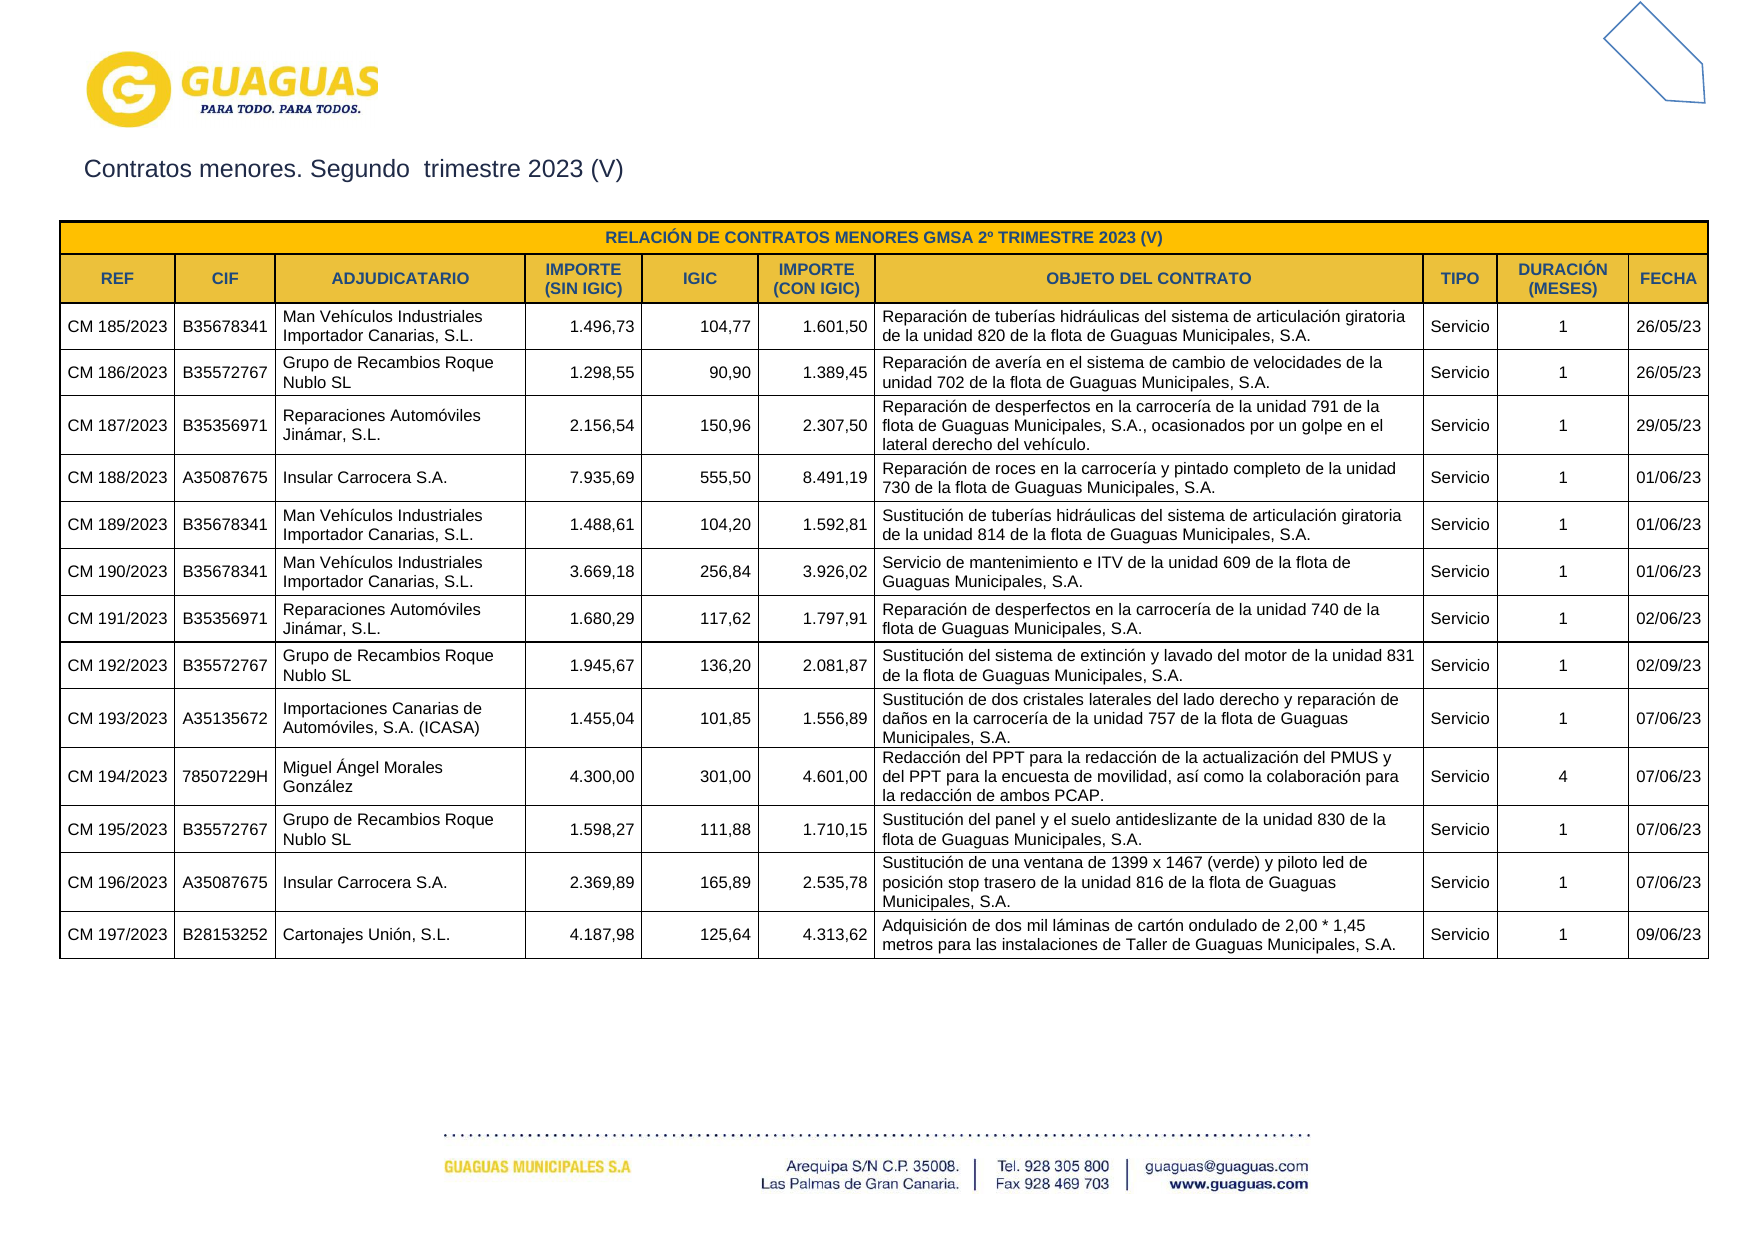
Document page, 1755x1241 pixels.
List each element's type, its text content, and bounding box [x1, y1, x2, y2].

table_cell CM 194/2023 [61, 748, 174, 805]
table_cell 09/06/23 [1629, 912, 1708, 958]
table_cell CM 195/2023 [61, 806, 174, 852]
table_cell Reparación de tuberías hidráulicas del sistema de articulación giratoria de la unidad 820 de la flota de Guaguas Municipales, S.A. [875, 304, 1423, 348]
table_cell 1 [1498, 396, 1628, 454]
table_cell B35572767 [175, 806, 275, 852]
table_cell 3.926,02 [759, 549, 874, 594]
table_cell 125,64 [642, 912, 758, 958]
table_cell 1 [1498, 806, 1628, 852]
table_cell 7.935,69 [526, 455, 641, 501]
table_cell 1.601,50 [759, 304, 874, 348]
table_cell 2.156,54 [526, 396, 641, 454]
table_cell 90,90 [642, 350, 758, 395]
table_cell Reparaciones Automóviles Jinámar, S.L. [276, 596, 525, 641]
table_cell 02/06/23 [1629, 596, 1708, 641]
table_cell IMPORTE (CON IGIC) [759, 255, 874, 302]
table_cell CM 192/2023 [61, 643, 174, 688]
table_cell 07/06/23 [1629, 806, 1708, 852]
table_cell 256,84 [642, 549, 758, 594]
table_cell CM 197/2023 [61, 912, 174, 958]
table_cell Servicio [1424, 689, 1497, 747]
table_cell 8.491,19 [759, 455, 874, 501]
table_cell Servicio [1424, 853, 1497, 911]
table_cell 26/05/23 [1629, 304, 1708, 348]
table_cell Servicio [1424, 502, 1497, 548]
table_cell B35356971 [175, 596, 275, 641]
table_cell 1 [1498, 455, 1628, 501]
table_cell Grupo de Recambios Roque Nublo SL [276, 350, 525, 395]
table_cell CM 188/2023 [61, 455, 174, 501]
table_cell IMPORTE (SIN IGIC) [526, 255, 641, 302]
table_cell 104,20 [642, 502, 758, 548]
table_cell TIPO [1424, 255, 1496, 302]
table_cell CM 191/2023 [61, 596, 174, 641]
table_cell Insular Carrocera S.A. [276, 455, 525, 501]
table_cell FECHA [1629, 255, 1707, 302]
table_cell 301,00 [642, 748, 758, 805]
table_cell B35678341 [175, 502, 275, 548]
table_cell OBJETO DEL CONTRATO [876, 255, 1422, 302]
table_cell B35678341 [175, 304, 275, 348]
table_cell Servicio [1424, 912, 1497, 958]
table_cell 555,50 [642, 455, 758, 501]
table_cell Servicio [1424, 396, 1497, 454]
table_cell Reparación de desperfectos en la carrocería de la unidad 791 de la flota de Guaguas Municipales, S.A., ocasionados por un golpe en el lateral derecho del vehículo. [875, 396, 1423, 454]
table_cell 02/09/23 [1629, 643, 1708, 688]
table_cell 07/06/23 [1629, 853, 1708, 911]
table_cell 117,62 [642, 596, 758, 641]
table_cell 01/06/23 [1629, 455, 1708, 501]
table_cell 1.556,89 [759, 689, 874, 747]
table_cell CM 187/2023 [61, 396, 174, 454]
table_cell 2.535,78 [759, 853, 874, 911]
table_cell 4.187,98 [526, 912, 641, 958]
table_cell 1.592,81 [759, 502, 874, 548]
table_cell Miguel Ángel Morales González [276, 748, 525, 805]
table_cell Sustitución de una ventana de 1399 x 1467 (verde) y piloto led de posición stop trasero de la unidad 816 de la flota de Guaguas Municipales, S.A. [875, 853, 1423, 911]
table_cell Servicio [1424, 350, 1497, 395]
table_cell 165,89 [642, 853, 758, 911]
table_cell REF [61, 255, 174, 302]
table_cell 1.455,04 [526, 689, 641, 747]
table_cell 1.496,73 [526, 304, 641, 348]
table_cell 1 [1498, 350, 1628, 395]
table_cell Servicio [1424, 455, 1497, 501]
table_cell 1 [1498, 643, 1628, 688]
table_cell 1 [1498, 596, 1628, 641]
table_cell Reparación de desperfectos en la carrocería de la unidad 740 de la flota de Guaguas Municipales, S.A. [875, 596, 1423, 641]
table_cell Sustitución de dos cristales laterales del lado derecho y reparación de daños en la carrocería de la unidad 757 de la flota de Guaguas Municipales, S.A. [875, 689, 1423, 747]
table_cell Servicio [1424, 304, 1497, 348]
table_cell ADJUDICATARIO [276, 255, 524, 302]
table_cell Grupo de Recambios Roque Nublo SL [276, 643, 525, 688]
table_cell CM 193/2023 [61, 689, 174, 747]
table_cell 29/05/23 [1629, 396, 1708, 454]
table_cell IGIC [643, 255, 757, 302]
table_cell CM 186/2023 [61, 350, 174, 395]
table_cell Sustitución del panel y el suelo antideslizante de la unidad 830 de la flota de Guaguas Municipales, S.A. [875, 806, 1423, 852]
table_cell CM 190/2023 [61, 549, 174, 594]
table_cell 1 [1498, 853, 1628, 911]
table_cell 1 [1498, 549, 1628, 594]
table_cell 1.298,55 [526, 350, 641, 395]
table_cell Servicio [1424, 806, 1497, 852]
table_cell 01/06/23 [1629, 502, 1708, 548]
table_cell Cartonajes Unión, S.L. [276, 912, 525, 958]
table_cell 3.669,18 [526, 549, 641, 594]
table_header RELACIÓN DE CONTRATOS MENORES GMSA 2º TRIMESTRE 2023 (V) [61, 223, 1707, 253]
table_cell 26/05/23 [1629, 350, 1708, 395]
picture [443, 1134, 1311, 1194]
table_cell Grupo de Recambios Roque Nublo SL [276, 806, 525, 852]
table_cell DURACIÓN (MESES) [1498, 255, 1628, 302]
table_cell B35678341 [175, 549, 275, 594]
table_cell CM 189/2023 [61, 502, 174, 548]
table_cell 1 [1498, 912, 1628, 958]
table_cell Servicio [1424, 549, 1497, 594]
picture [86, 51, 378, 128]
table_cell 4 [1498, 748, 1628, 805]
table_cell Servicio [1424, 596, 1497, 641]
table_cell Servicio [1424, 748, 1497, 805]
table_cell A35135672 [175, 689, 275, 747]
table_cell A35087675 [175, 853, 275, 911]
table_cell Redacción del PPT para la redacción de la actualización del PMUS y del PPT para la encuesta de movilidad, así como la colaboración para la redacción de ambos PCAP. [875, 748, 1423, 805]
table_cell 1 [1498, 689, 1628, 747]
table_cell B28153252 [175, 912, 275, 958]
table_cell 2.081,87 [759, 643, 874, 688]
table_cell Importaciones Canarias de Automóviles, S.A. (ICASA) [276, 689, 525, 747]
table_cell 1.598,27 [526, 806, 641, 852]
table_cell B35356971 [175, 396, 275, 454]
table_cell Sustitución del sistema de extinción y lavado del motor de la unidad 831 de la flota de Guaguas Municipales, S.A. [875, 643, 1423, 688]
table_cell 1.680,29 [526, 596, 641, 641]
table_cell 1 [1498, 502, 1628, 548]
table_cell 1.488,61 [526, 502, 641, 548]
table_cell 4.300,00 [526, 748, 641, 805]
table_cell 2.307,50 [759, 396, 874, 454]
table_cell Adquisición de dos mil láminas de cartón ondulado de 2,00 * 1,45 metros para las instalaciones de Taller de Guaguas Municipales, S.A. [875, 912, 1423, 958]
table_cell Man Vehículos Industriales Importador Canarias, S.L. [276, 502, 525, 548]
table_cell Servicio de mantenimiento e ITV de la unidad 609 de la flota de Guaguas Municipales, S.A. [875, 549, 1423, 594]
table_cell Sustitución de tuberías hidráulicas del sistema de articulación giratoria de la unidad 814 de la flota de Guaguas Municipales, S.A. [875, 502, 1423, 548]
table_cell 07/06/23 [1629, 748, 1708, 805]
table_cell Reparaciones Automóviles Jinámar, S.L. [276, 396, 525, 454]
table_cell CIF [176, 255, 274, 302]
table_cell Insular Carrocera S.A. [276, 853, 525, 911]
table_cell 1.797,91 [759, 596, 874, 641]
table_cell 1 [1498, 304, 1628, 348]
table_cell 07/06/23 [1629, 689, 1708, 747]
table_cell CM 185/2023 [61, 304, 174, 348]
table_cell A35087675 [175, 455, 275, 501]
table_cell Man Vehículos Industriales Importador Canarias, S.L. [276, 549, 525, 594]
table_cell 78507229H [175, 748, 275, 805]
table_cell Servicio [1424, 643, 1497, 688]
table_cell Man Vehículos Industriales Importador Canarias, S.L. [276, 304, 525, 348]
table_cell Reparación de roces en la carrocería y pintado completo de la unidad 730 de la flota de Guaguas Municipales, S.A. [875, 455, 1423, 501]
table_cell B35572767 [175, 643, 275, 688]
table_cell 01/06/23 [1629, 549, 1708, 594]
text Contratos menores. Segundo trimestre 2023 (V) [84, 154, 1694, 183]
table_cell 150,96 [642, 396, 758, 454]
table_cell CM 196/2023 [61, 853, 174, 911]
table_cell 101,85 [642, 689, 758, 747]
table_cell 104,77 [642, 304, 758, 348]
table_cell Reparación de avería en el sistema de cambio de velocidades de la unidad 702 de la flota de Guaguas Municipales, S.A. [875, 350, 1423, 395]
table_cell 2.369,89 [526, 853, 641, 911]
table_cell 4.601,00 [759, 748, 874, 805]
table_cell B35572767 [175, 350, 275, 395]
table_cell 1.710,15 [759, 806, 874, 852]
table_cell 4.313,62 [759, 912, 874, 958]
table_cell 1.389,45 [759, 350, 874, 395]
table_cell 136,20 [642, 643, 758, 688]
table_cell 111,88 [642, 806, 758, 852]
table_cell 1.945,67 [526, 643, 641, 688]
